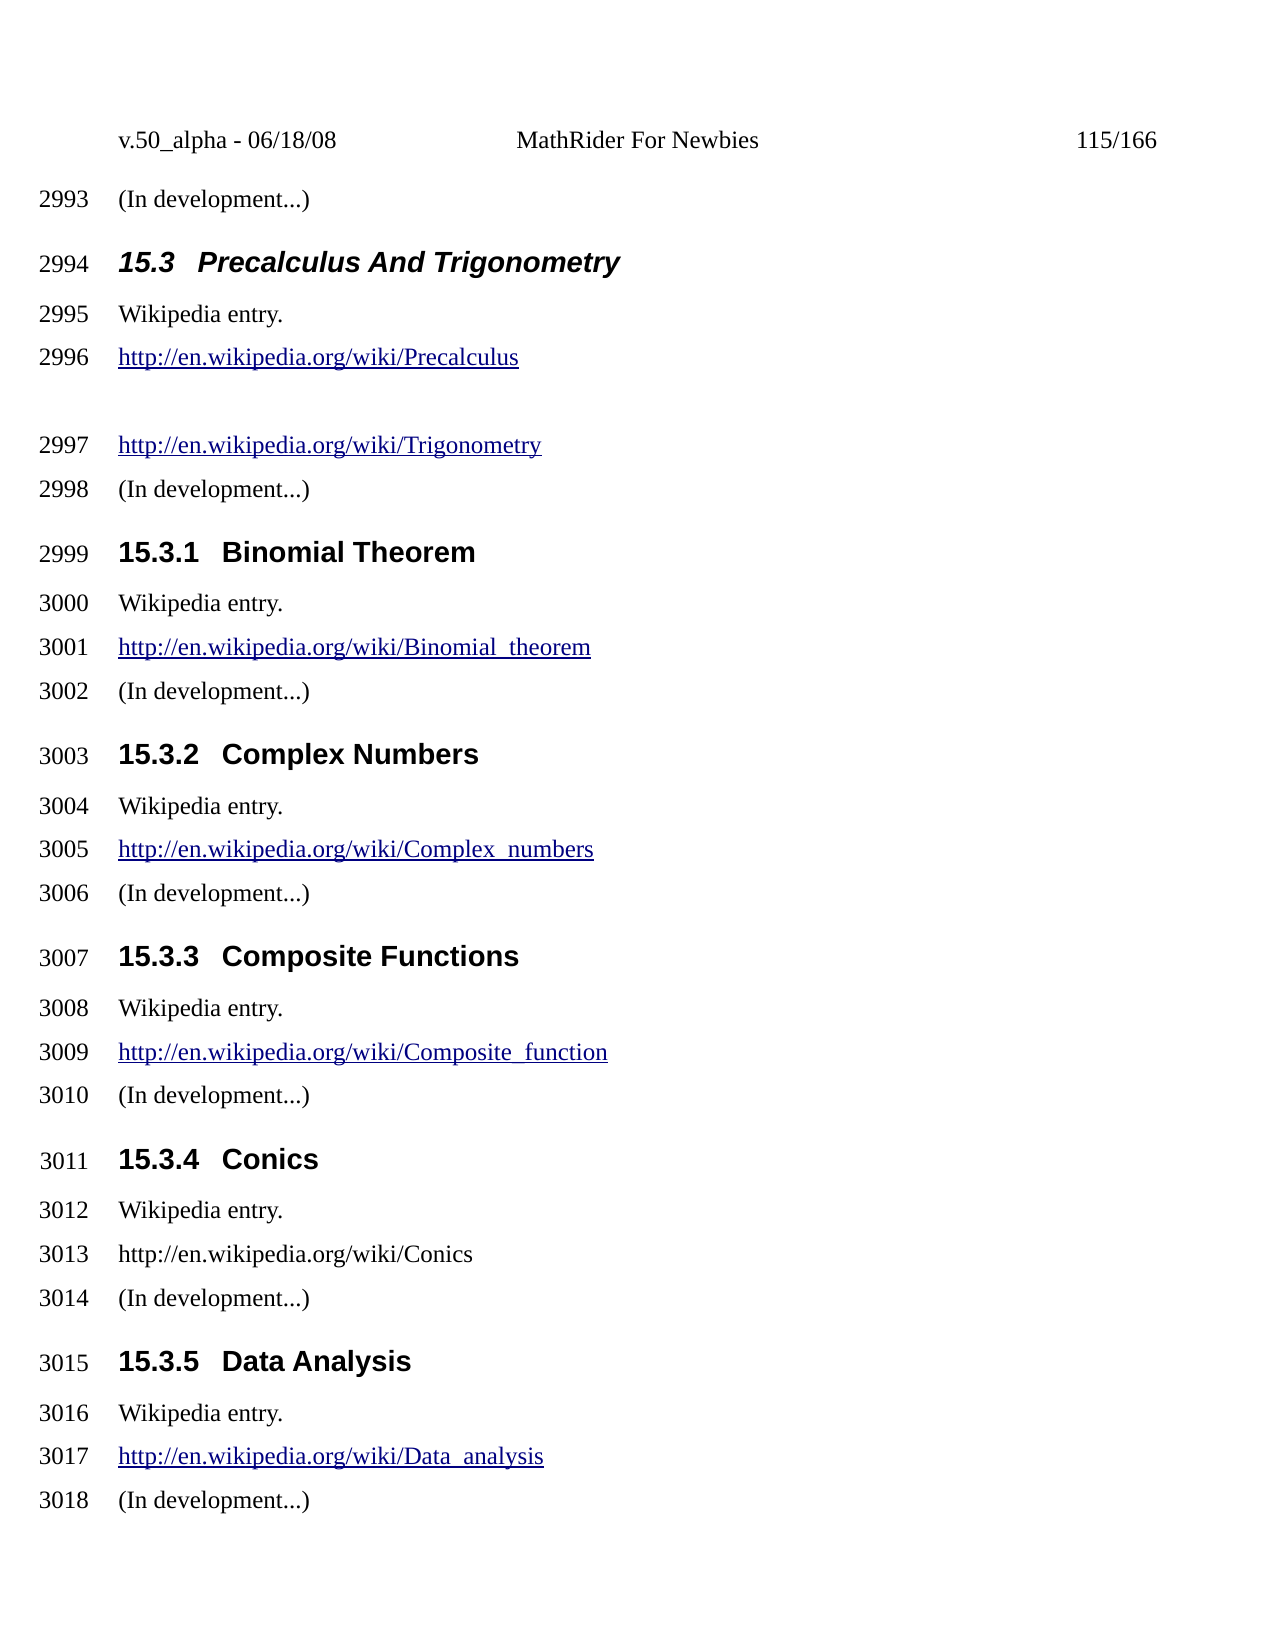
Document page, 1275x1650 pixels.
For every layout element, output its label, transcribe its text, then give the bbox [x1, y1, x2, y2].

text http://en.wikipedia.org/wiki/Binomial_theorem [118, 632, 1157, 661]
subtitle Composite Functions [118, 939, 1157, 973]
text Wikipedia entry. [118, 1195, 1157, 1224]
text Wikipedia entry. [118, 791, 1157, 819]
text http://en.wikipedia.org/wiki/Conics [118, 1239, 1157, 1268]
text http://en.wikipedia.org/wiki/Composite_function [118, 1037, 1157, 1066]
text (In development...) [118, 1081, 1157, 1109]
text Wikipedia entry. [118, 299, 1157, 327]
text Wikipedia entry. [118, 588, 1157, 617]
text (In development...) [118, 676, 1157, 705]
text (In development...) [118, 184, 1157, 213]
text http://en.wikipedia.org/wiki/Trigonometry [118, 430, 1157, 459]
text http://en.wikipedia.org/wiki/Complex_numbers [118, 834, 1157, 863]
text (In development...) [118, 1485, 1157, 1514]
text http://en.wikipedia.org/wiki/Precalculus [118, 342, 1157, 371]
text (In development...) [118, 878, 1157, 907]
subtitle Binomial Theorem [118, 535, 1157, 568]
subtitle Precalculus And Trigonometry [118, 245, 1157, 279]
text (In development...) [118, 1283, 1157, 1312]
text http://en.wikipedia.org/wiki/Data_analysis [118, 1441, 1157, 1470]
text (In development...) [118, 474, 1157, 502]
subtitle Conics [118, 1142, 1157, 1175]
text Wikipedia entry. [118, 993, 1157, 1022]
subtitle Complex Numbers [118, 737, 1157, 771]
subtitle Data Analysis [118, 1344, 1157, 1378]
text Wikipedia entry. [118, 1398, 1157, 1426]
